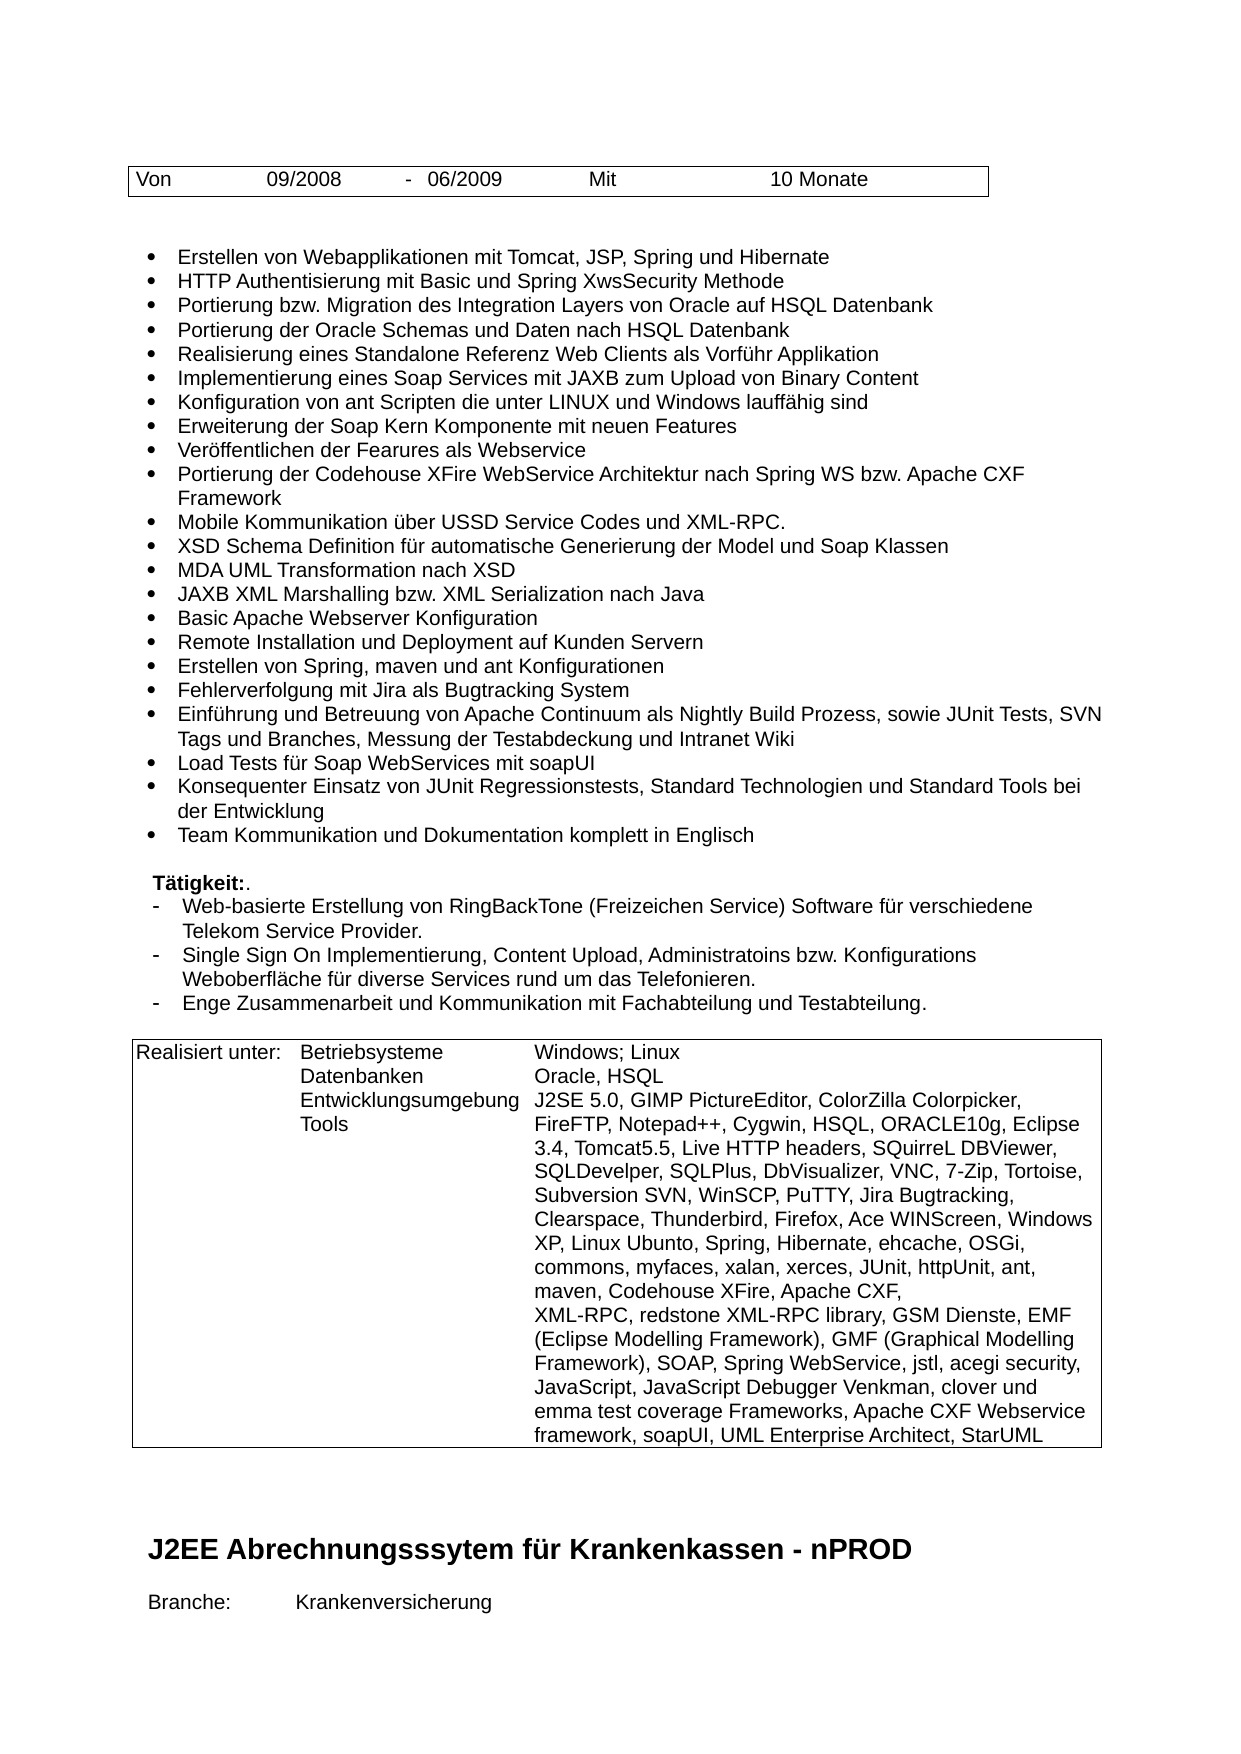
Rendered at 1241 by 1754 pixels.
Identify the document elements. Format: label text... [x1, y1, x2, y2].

list Single Sign On Implementierung, Content Upload, Administratoins bzw. Konfigurations Weboberfläche für diverse Services rund um das Telefonieren. [152, 942, 1110, 990]
text Branche: Krankenversicherung [148, 1590, 1110, 1614]
list Team Kommunikation und Dokumentation komplett in Englisch [148, 822, 1110, 846]
table_header Mit [581, 167, 762, 196]
list Erstellen von Spring, maven und ant Konfigurationen [148, 654, 1110, 678]
list Portierung der Oracle Schemas und Daten nach HSQL Datenbank [148, 317, 1110, 341]
list Load Tests für Soap WebServices mit soapUI [148, 750, 1110, 774]
table_cell J2SE 5.0, GIMP PictureEditor, ColorZilla Colorpicker, FireFTP, Notepad++, Cygwin, HSQL, ORACLE10g, Eclipse 3.4, Tomcat5.5, Live HTTP headers, SQuirreL DBViewer, SQLDevelper, SQLPlus, DbVisualizer, VNC, 7-Zip, Tortoise, Subversion SVN, WinSCP, PuTTY, Jira Bugtracking, Clearspace, Thunderbird, Firefox, Ace WINScreen, Windows XP, Linux Ubunto, Spring, Hibernate, ehcache, OSGi, commons, myfaces, xalan, xerces, JUnit, httpUnit, ant, maven, Codehouse XFire, Apache CXF, XML-RPC, redstone XML-RPC library, GSM Dienste, EMF (Eclipse Modelling Framework), GMF (Graphical Modelling Framework), SOAP, Spring WebService, jstl, acegi security, JavaScript, JavaScript Debugger Venkman, clover und emma test coverage Frameworks, Apache CXF Webservice framework, soapUI, UML Enterprise Architect, StarUML [531, 1088, 1101, 1447]
list Realisierung eines Standalone Referenz Web Clients als Vorführ Applikation [148, 341, 1110, 366]
table_header Realisiert unter: [133, 1040, 297, 1087]
list Remote Installation und Deployment auf Kunden Servern [148, 630, 1110, 654]
list Konsequenter Einsatz von JUnit Regressionstests, Standard Technologien und Standard Tools bei der Entwicklung [148, 774, 1110, 822]
table_header 09/2008 [259, 167, 398, 196]
text Tätigkeit:. [152, 870, 1110, 894]
table_header - [398, 167, 420, 196]
list Fehlerverfolgung mit Jira als Bugtracking System [148, 678, 1110, 702]
list Mobile Kommunikation über USSD Service Codes und XML-RPC. [148, 510, 1110, 534]
list HTTP Authentisierung mit Basic und Spring XwsSecurity Methode [148, 269, 1110, 293]
list Erstellen von Webapplikationen mit Tomcat, JSP, Spring und Hibernate [148, 245, 1110, 269]
list Web-basierte Erstellung von RingBackTone (Freizeichen Service) Software für verschiedene Telekom Service Provider. [152, 894, 1110, 942]
table_header 06/2009 [420, 167, 581, 196]
list Einführung und Betreuung von Apache Continuum als Nightly Build Prozess, sowie JUnit Tests, SVN Tags und Branches, Messung der Testabdeckung und Intranet Wiki [148, 702, 1110, 750]
list Basic Apache Webserver Konfiguration [148, 606, 1110, 630]
subtitle J2EE Abrechnungsssytem für Krankenkassen - nPROD [148, 1532, 1110, 1566]
table_cell Entwicklungsumgebung Tools [297, 1088, 531, 1447]
list Portierung der Codehouse XFire WebService Architektur nach Spring WS bzw. Apache CXF Framework [148, 462, 1110, 510]
list Enge Zusammenarbeit und Kommunikation mit Fachabteilung und Testabteilung. [152, 990, 1110, 1014]
list XSD Schema Definition für automatische Generierung der Model und Soap Klassen [148, 534, 1110, 558]
list Erweiterung der Soap Kern Komponente mit neuen Features [148, 414, 1110, 438]
list Konfiguration von ant Scripten die unter LINUX und Windows lauffähig sind [148, 389, 1110, 414]
table_header Betriebsysteme Datenbanken [297, 1040, 531, 1087]
table_cell [133, 1088, 297, 1447]
table_header Von [129, 167, 259, 196]
list JAXB XML Marshalling bzw. XML Serialization nach Java [148, 582, 1110, 606]
table_header Windows; Linux Oracle, HSQL [531, 1040, 1101, 1087]
list MDA UML Transformation nach XSD [148, 558, 1110, 582]
list Portierung bzw. Migration des Integration Layers von Oracle auf HSQL Datenbank [148, 293, 1110, 317]
list Implementierung eines Soap Services mit JAXB zum Upload von Binary Content [148, 366, 1110, 389]
table_header 10 Monate [763, 167, 988, 196]
list Veröffentlichen der Fearures als Webservice [148, 438, 1110, 462]
